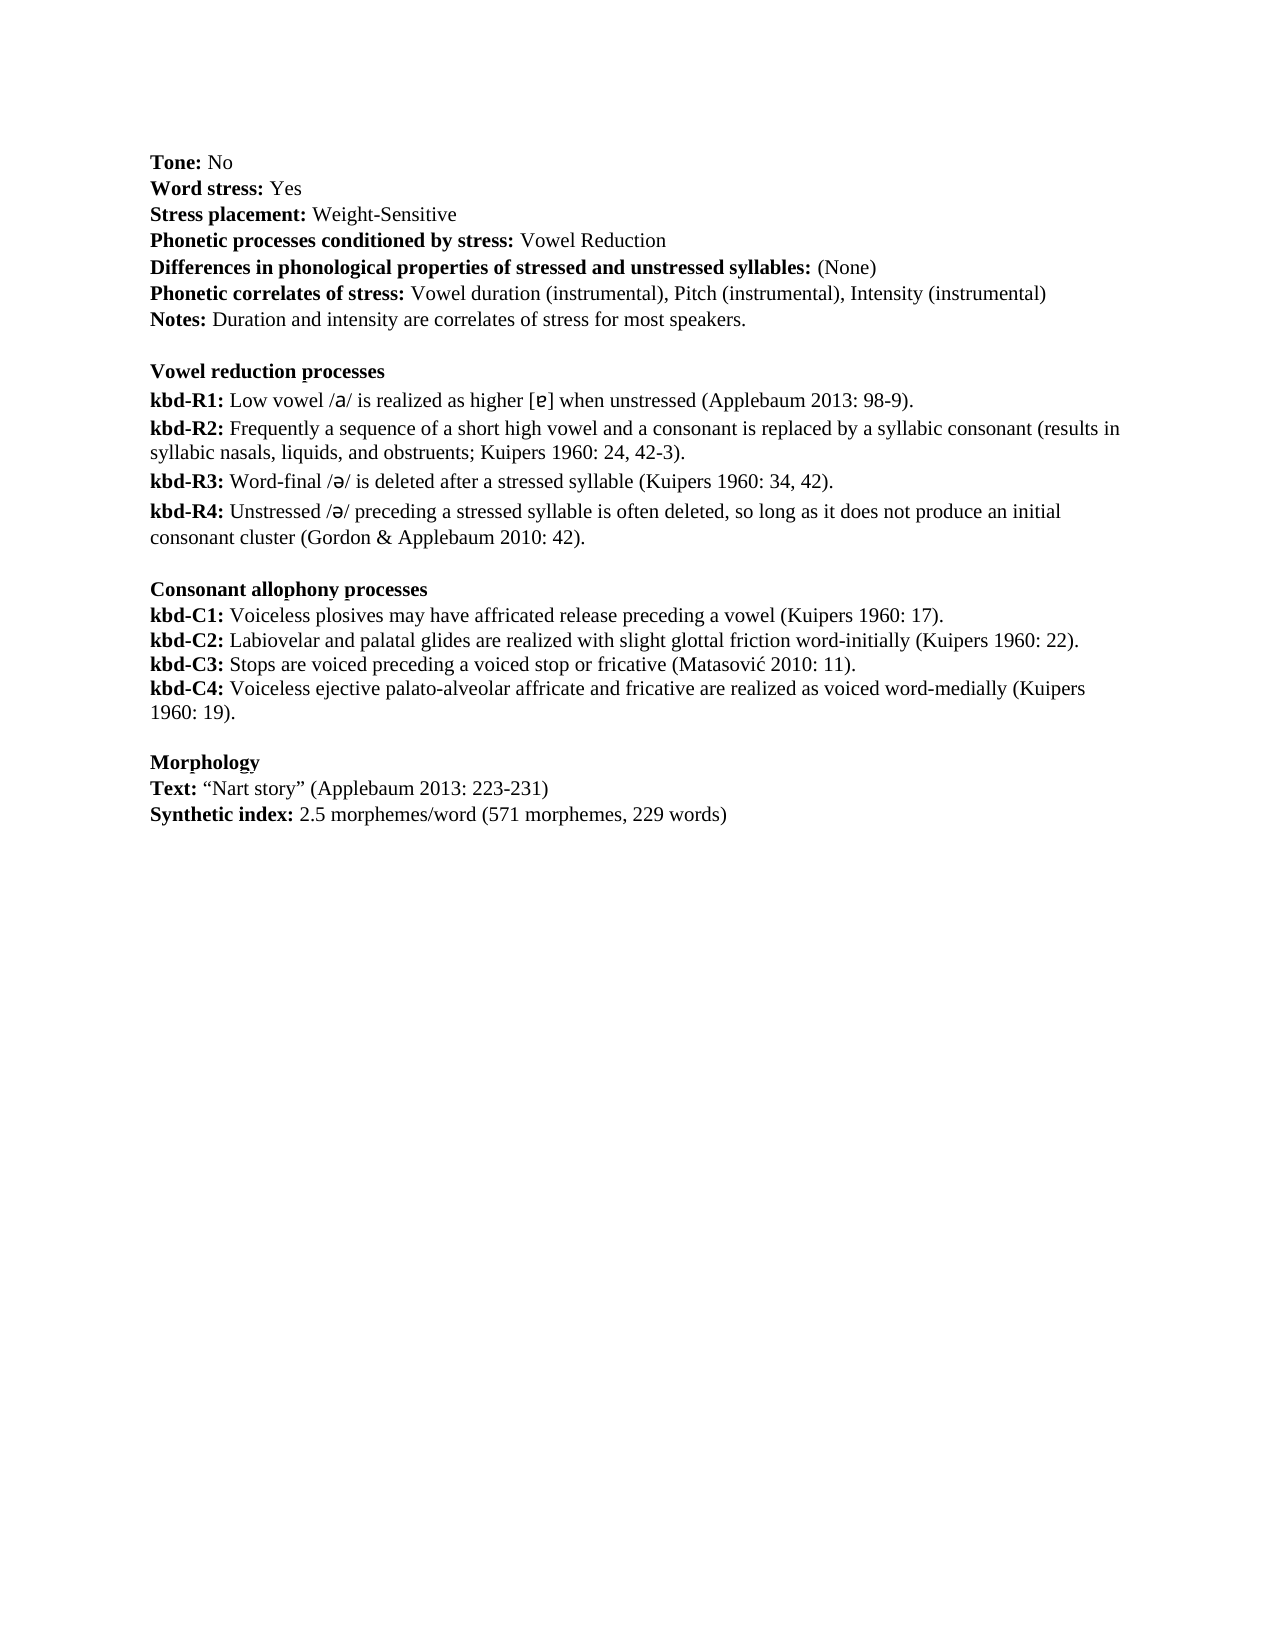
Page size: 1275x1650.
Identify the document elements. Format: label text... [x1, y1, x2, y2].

text Notes: Duration and intensity are correlates of stress for most speakers. [150, 307, 1125, 331]
text Tone: No [150, 150, 1125, 174]
text kbd-C1: Voiceless plosives may have affricated release preceding a vowel (Kuipers 1960: 17). [150, 603, 1125, 627]
text kbd-C3: Stops are voiced preceding a voiced stop or fricative (Matasović 2010: 11). [150, 652, 1125, 676]
text Phonetic processes conditioned by stress: Vowel Reduction [150, 228, 1125, 252]
text Phonetic correlates of stress: Vowel duration (instrumental), Pitch (instrumental), Intensity (instrumental) [150, 281, 1125, 305]
text Vowel reduction processes [150, 359, 1125, 383]
text kbd-C2: Labiovelar and palatal glides are realized with slight glottal friction word-initially (Kuipers 1960: 22). [150, 627, 1125, 652]
text Stress placement: Weight-Sensitive [150, 202, 1125, 226]
text kbd-C4: Voiceless ejective palato-alveolar affricate and fricative are realized as voiced word-medially (Kuipers 1960: 19). [150, 676, 1125, 724]
text kbd-R1: Low vowel /a/ is realized as higher [ɐ] when unstressed (Applebaum 2013: 98-9). [150, 385, 1125, 414]
text kbd-R3: Word-final /ə/ is deleted after a stressed syllable (Kuipers 1960: 34, 42). [150, 466, 1125, 494]
text Consonant allophony processes [150, 577, 1125, 601]
text kbd-R4: Unstressed /ə/ preceding a stressed syllable is often deleted, so long as it does not produce an initial consonant cluster (Gordon & Applebaum 2010: 42). [150, 497, 1125, 549]
text Synthetic index: 2.5 morphemes/word (571 morphemes, 229 words) [150, 802, 1125, 826]
text Differences in phonological properties of stressed and unstressed syllables: (None) [150, 254, 1125, 279]
text kbd-R2: Frequently a sequence of a short high vowel and a consonant is replaced by a syllabic consonant (results in syllabic nasals, liquids, and obstruents; Kuipers 1960: 24, 42-3). [150, 416, 1125, 464]
text Word stress: Yes [150, 176, 1125, 200]
text Morphology [150, 750, 1125, 774]
text Text: “Nart story” (Applebaum 2013: 223-231) [150, 776, 1125, 800]
